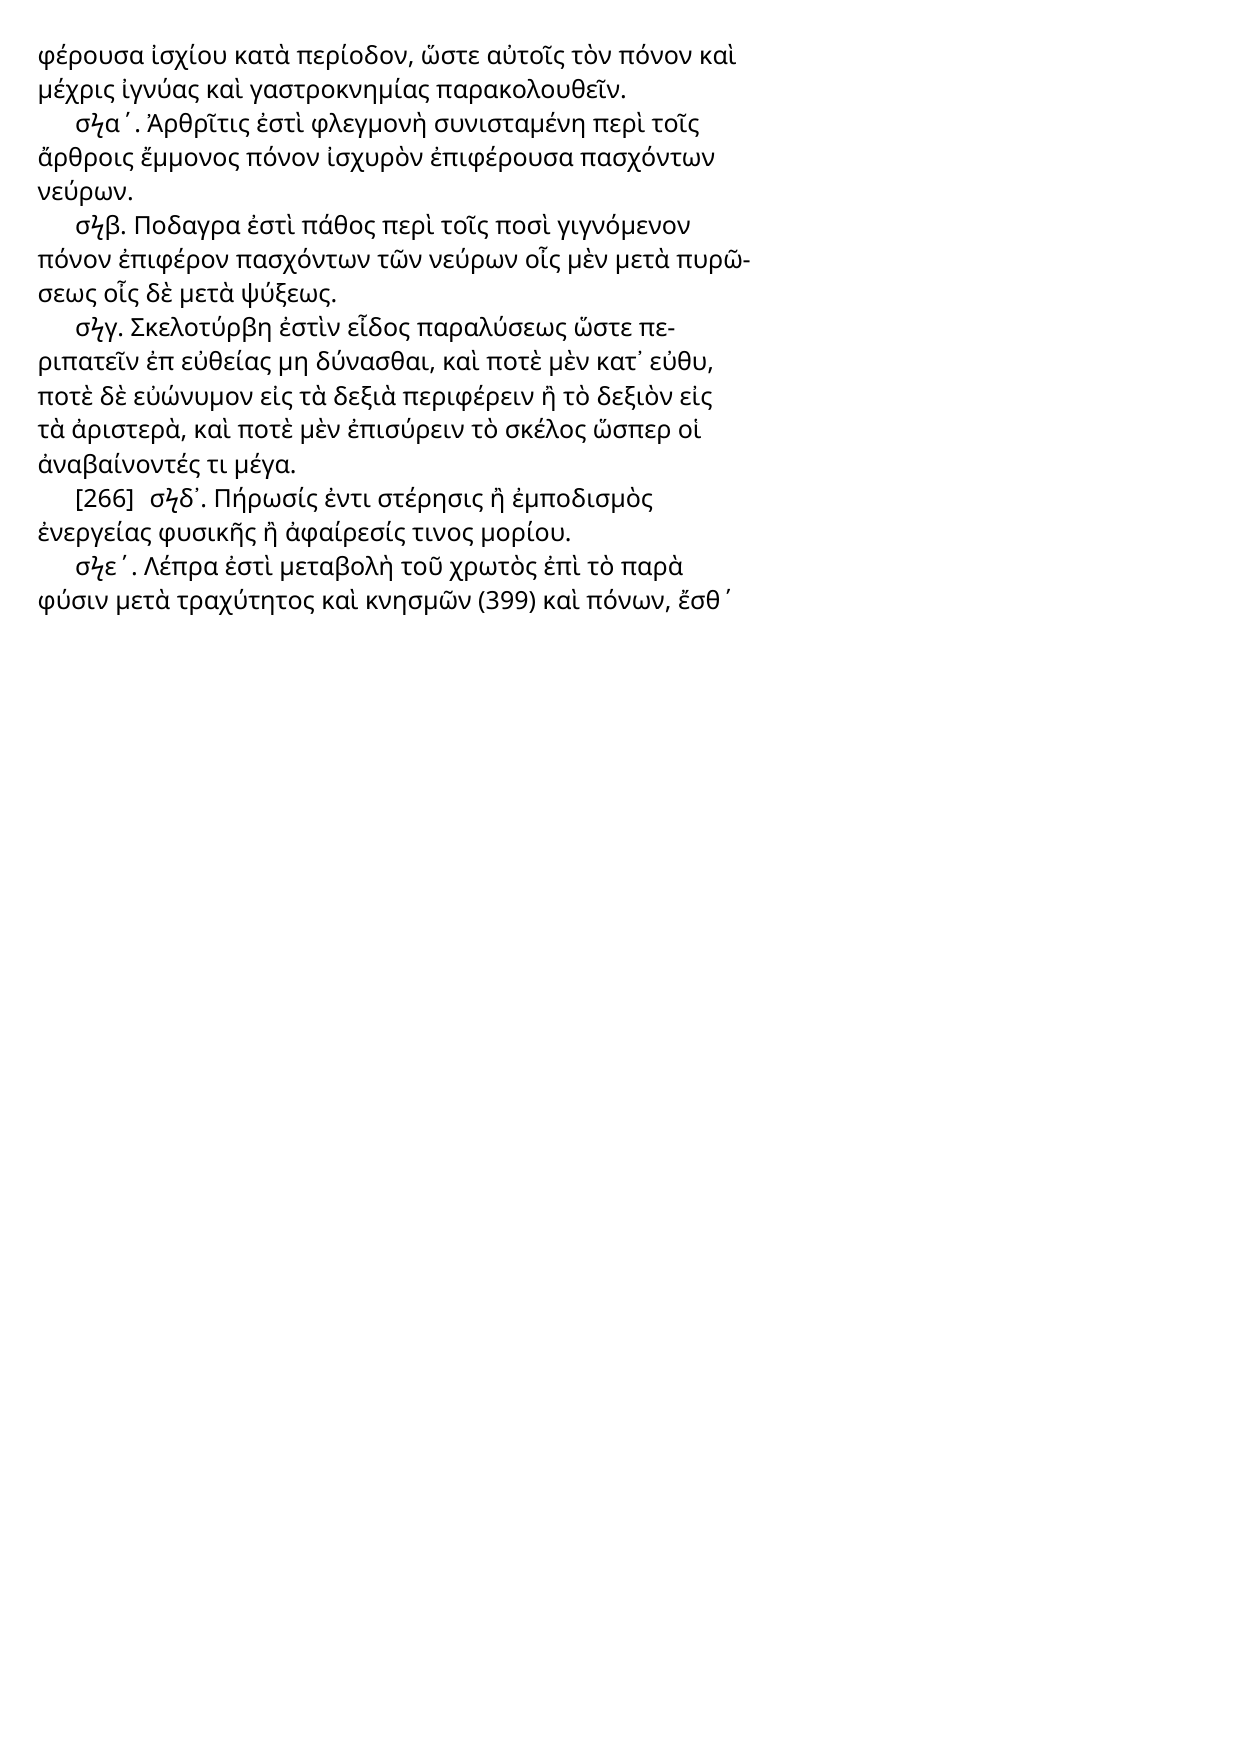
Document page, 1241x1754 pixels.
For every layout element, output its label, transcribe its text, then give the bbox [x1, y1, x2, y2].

text σϟε΄. Λέπρα ἐστὶ μεταβολὴ τοῦ χρωτὸς ἐπὶ τὸ παρὰ φύσιν μετὰ τραχύτητος καὶ κνησμῶν (399) καὶ πόνων, ἔσθ΄ [37, 548, 1203, 617]
text σϟγ. Σκελοτύρβη ἐστὶν εἶδος παραλύσεως ὥστε πε- ριπατεῖν ἐπ εὐθείας μη δύνασθαι, καὶ ποτὲ μὲν κατ᾽ εὐθυ, ποτὲ δὲ εὐώνυμον εἰς τὰ δεξιὰ περιφέρειν ἢ τὸ δεξιὸν εἰς τὰ ἀριστερὰ, καὶ ποτὲ μὲν ἐπισύρειν τὸ σκέλος ὥσπερ οἱ ἀναβαίνοντές τι μέγα. [37, 310, 1203, 480]
text σϟβ. Ποδαγρα ἐστὶ πάθος περὶ τοῖς ποσὶ γιγνόμενον πόνον ἐπιφέρον πασχόντων τῶν νεύρων οἶς μὲν μετὰ πυρῶ- σεως οἶς δὲ μετὰ ψύξεως. [37, 208, 1203, 310]
text φέρουσα ἰσχίου κατὰ περίοδον, ὥστε αὐτοῖς τὸν πόνον καὶ μέχρις ἰγνύας καὶ γαστροκνημίας παρακολουθεῖν. [37, 37, 1203, 106]
text σϟα΄. Ἀρθρῖτις ἐστὶ φλεγμονὴ συνισταμένη περὶ τοῖς ἄρθροις ἔμμονος πόνον ἰσχυρὸν ἐπιφέρουσα πασχόντων νεύρων. [37, 106, 1203, 208]
text [266] σϟδ᾽. Πήρωσίς ἐντι στέρησις ἢ ἐμποδισμὸς ἐνεργείας φυσικῆς ἢ ἀφαίρεσίς τινος μορίου. [37, 480, 1203, 548]
